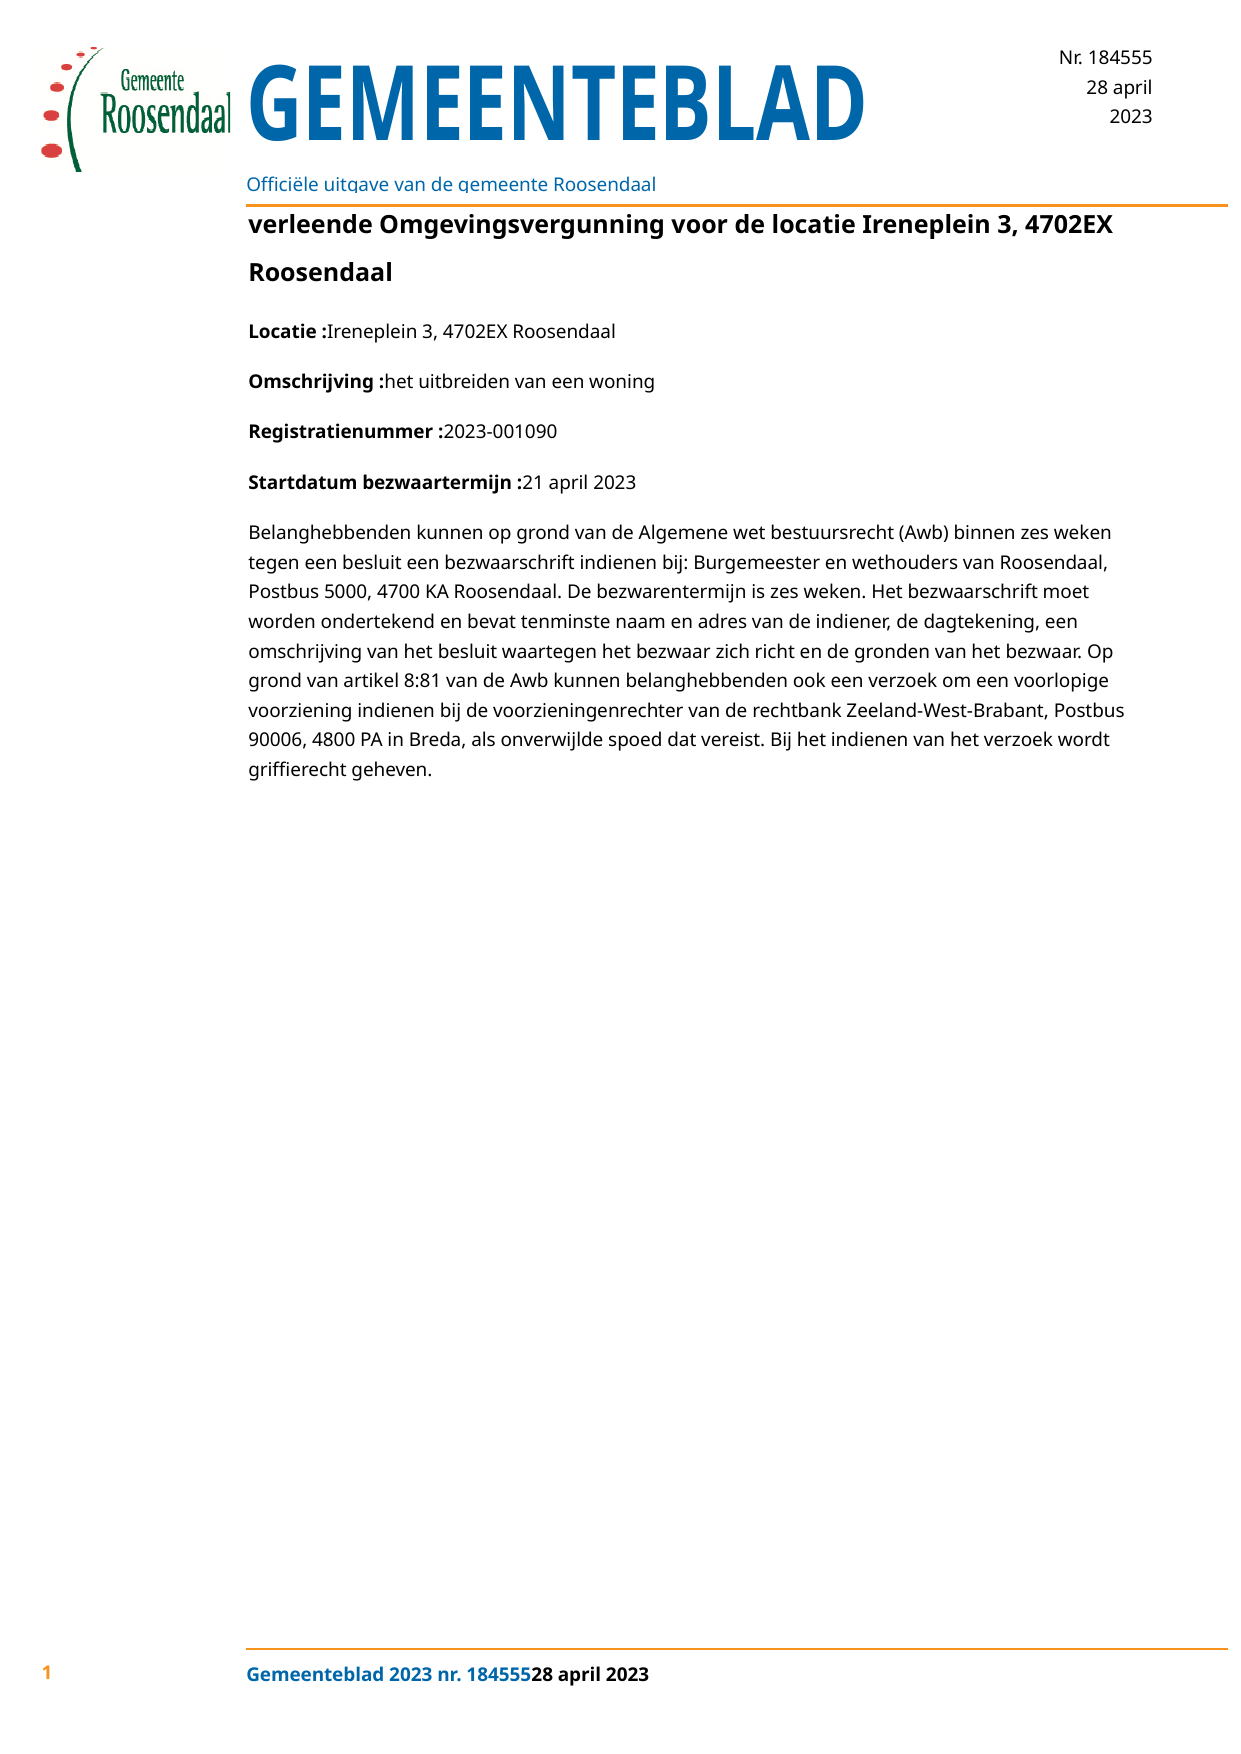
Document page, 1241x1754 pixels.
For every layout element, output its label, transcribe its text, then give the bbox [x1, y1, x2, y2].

text Belanghebbenden kunnen op grond van de Algemene wet bestuursrecht (Awb) binnen zes weken tegen een besluit een bezwaarschrift indienen bij: Burgemeester en wethouders van Roosendaal, Postbus 5000, 4700 KA Roosendaal. De bezwarentermijn is zes weken. Het bezwaarschrift moet worden ondertekend en bevat tenminste naam en adres van de indiener, de dagtekening, een omschrijving van het besluit waartegen het bezwaar zich richt en de gronden van het bezwaar. Op grond van artikel 8:81 van de Awb kunnen belanghebbenden ook een verzoek om een voorlopige voorziening indienen bij de voorzieningenrechter van de rechtbank Zeeland-West-Brabant, Postbus 90006, 4800 PA in Breda, als onverwijlde spoed dat vereist. Bij het indienen van het verzoek wordt griffierecht geheven. [248, 519, 1152, 782]
picture [41, 47, 231, 172]
text Startdatum bezwaartermijn :21 april 2023 [248, 469, 1152, 495]
text Omschrijving :het uitbreiden van een woning [248, 368, 1152, 394]
text Locatie :Ireneplein 3, 4702EX Roosendaal [248, 318, 1152, 344]
text Registratienummer :2023-001090 [248, 419, 1152, 444]
text verleende Omgevingsvergunning voor de locatie Ireneplein 3, 4702EX Roosendaal [248, 207, 1152, 288]
